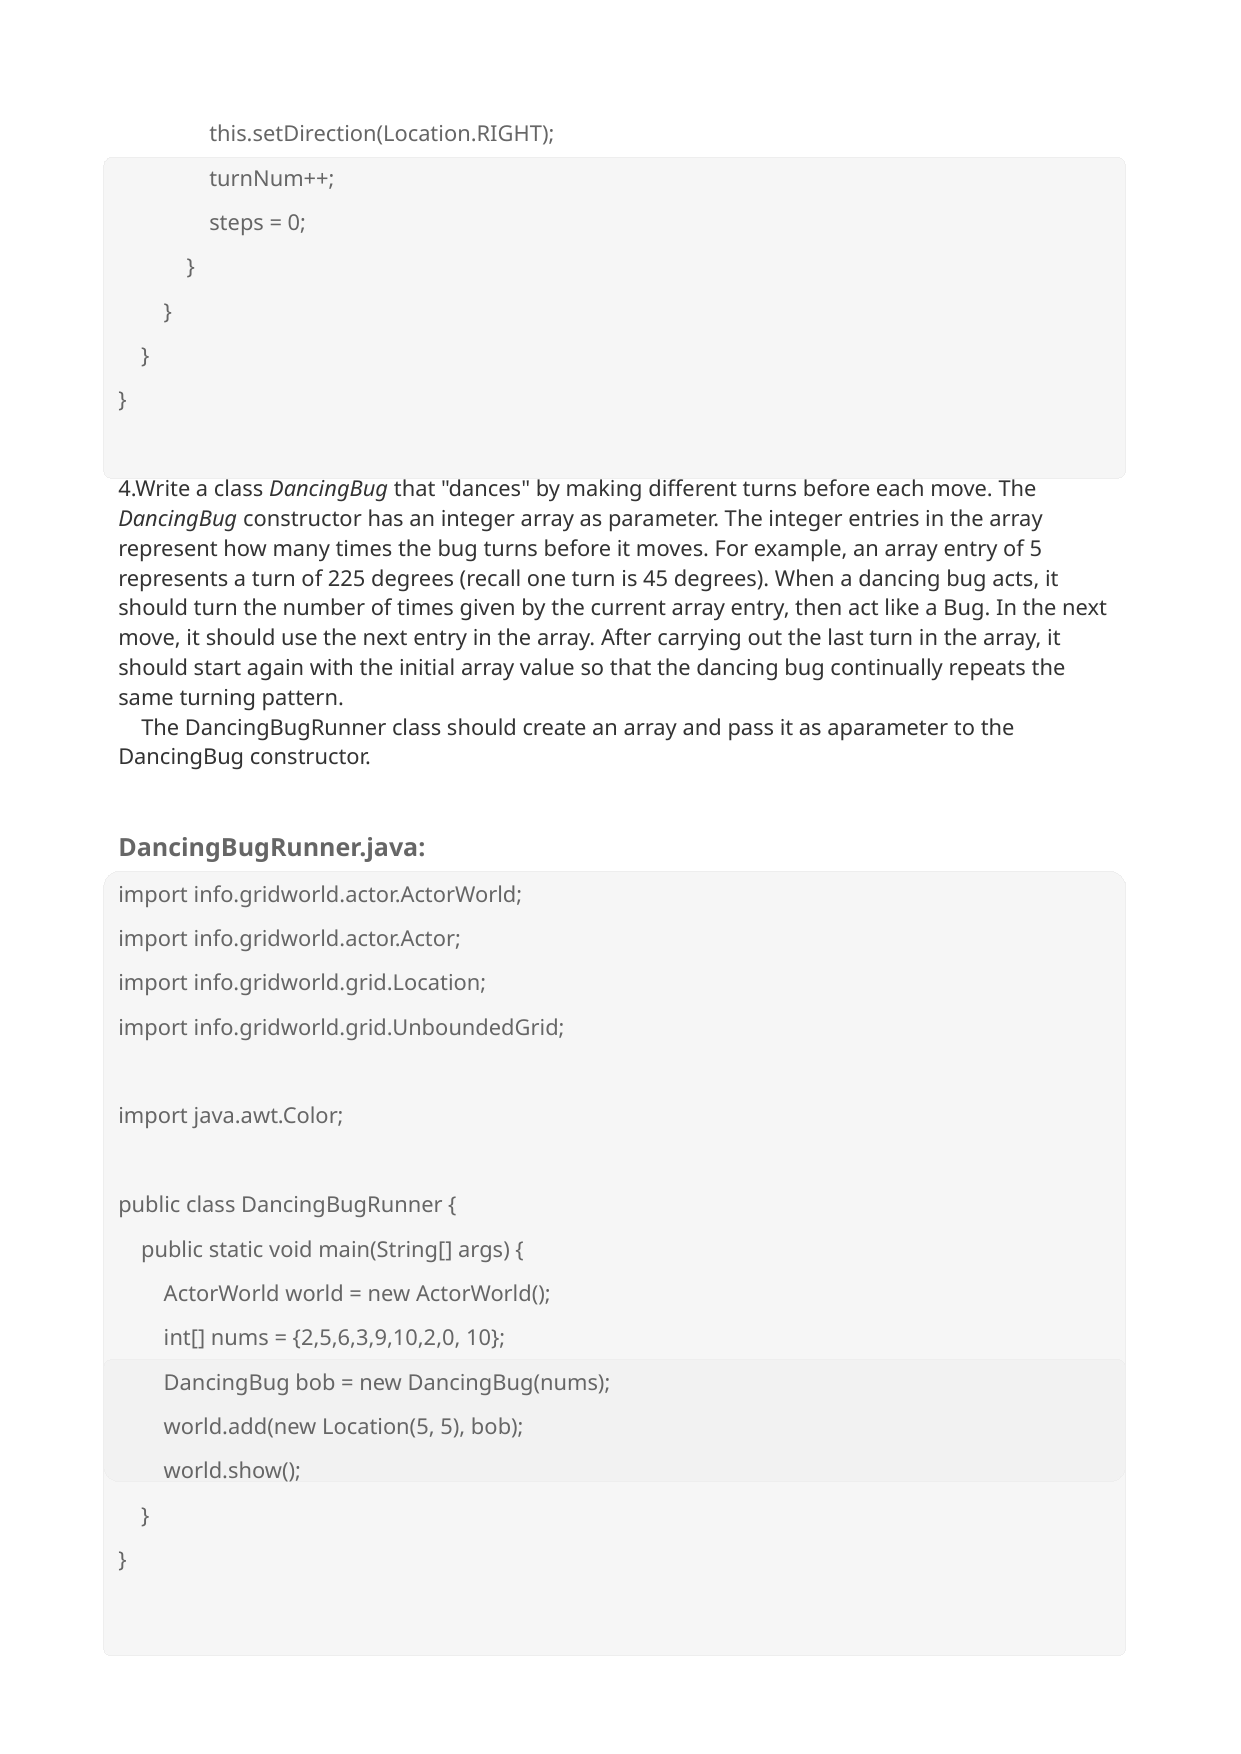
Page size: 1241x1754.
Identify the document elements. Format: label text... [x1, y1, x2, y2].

text this.setDirection(Location.RIGHT); [118, 118, 1122, 148]
text 4.Write a class DancingBug that "dances" by making different turns before each move. The DancingBug constructor has an integer array as parameter. The integer entries in the array represent how many times the bug turns before it moves. For example, an array entry of 5 represents a turn of 225 degrees (recall one turn is 45 degrees). When a dancing bug acts, it should turn the number of times given by the current array entry, then act like a Bug. In the next move, it should use the next entry in the array. After carrying out the last turn in the array, it should start again with the initial array value so that the dancing bug continually repeats the same turning pattern. The DancingBugRunner class should create an array and pass it as aparameter to the DancingBug constructor. [118, 478, 1122, 771]
text DancingBugRunner.java: [118, 830, 1122, 864]
